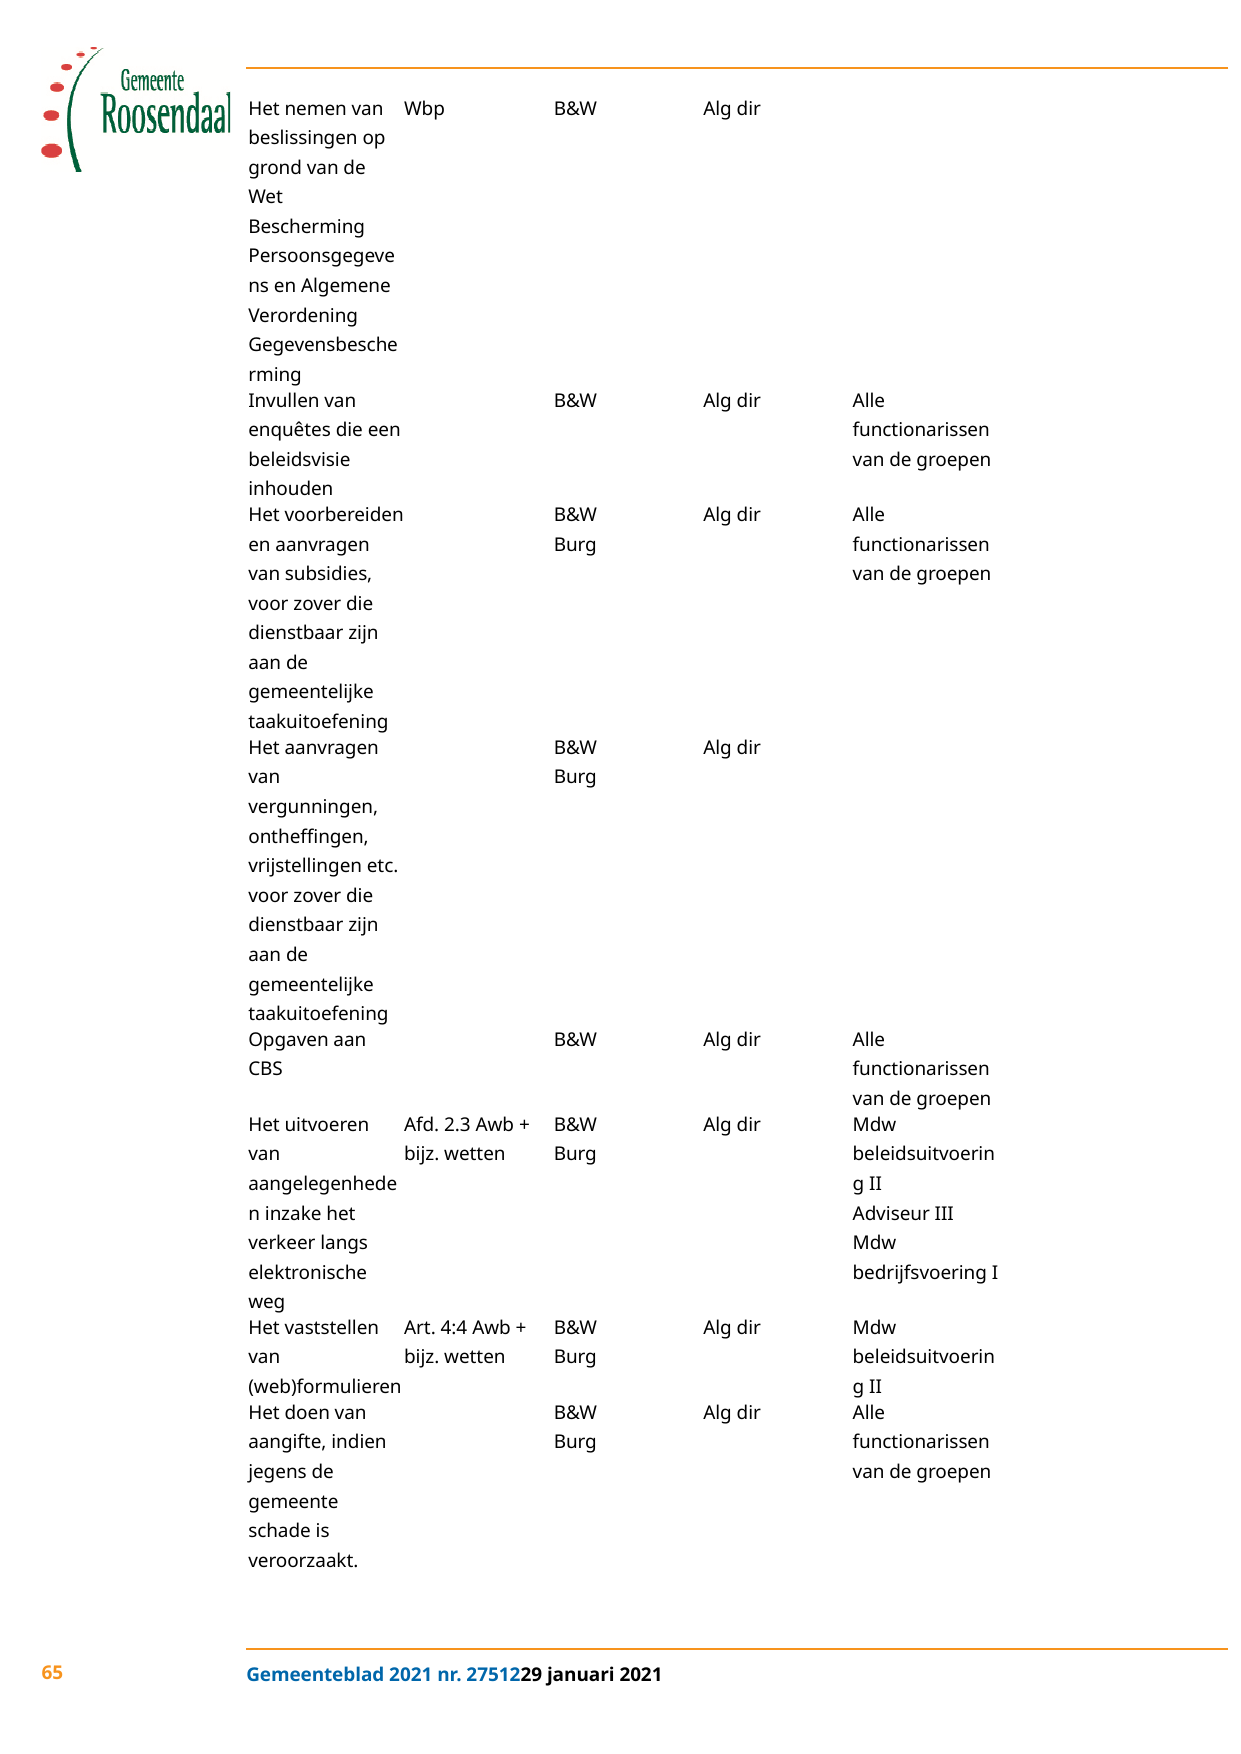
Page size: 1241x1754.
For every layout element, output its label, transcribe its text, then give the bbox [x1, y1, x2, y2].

table_cell B&W [554, 95, 703, 387]
table_cell Alle functionarissen van de groepen [853, 1399, 1002, 1573]
table_cell [1002, 1399, 1152, 1573]
table_cell Alg dir [703, 387, 852, 501]
table_cell B&W Burg [554, 1111, 703, 1314]
table_cell B&W [554, 387, 703, 501]
table_cell Het uitvoeren van aangelegenheden inzake het verkeer langs elektronische weg [248, 1111, 404, 1314]
table_cell Alg dir [703, 734, 852, 1026]
table_cell B&W Burg [554, 734, 703, 1026]
table_cell Afd. 2.3 Awb + bijz. wetten [404, 1111, 553, 1314]
table_cell Mdw beleidsuitvoering II Adviseur III Mdw bedrijfsvoering I [853, 1111, 1002, 1314]
table_cell Het vaststellen van (web)formulieren [248, 1314, 404, 1399]
table_cell Alg dir [703, 1026, 852, 1111]
table_cell Alle functionarissen van de groepen [853, 501, 1002, 734]
table_cell Alle functionarissen van de groepen [853, 387, 1002, 501]
table_cell Mdw beleidsuitvoering II [853, 1314, 1002, 1399]
table_cell [1002, 95, 1152, 387]
table_cell B&W Burg [554, 1314, 703, 1399]
table_cell [853, 95, 1002, 387]
table_cell [404, 734, 553, 1026]
table_cell Alg dir [703, 95, 852, 387]
table_cell Het voorbereiden en aanvragen van subsidies, voor zover die dienstbaar zijn aan de gemeentelijke taakuitoefening [248, 501, 404, 734]
table_cell [1002, 1111, 1152, 1314]
table_cell [1002, 501, 1152, 734]
table_cell [404, 1399, 553, 1573]
table_cell Het doen van aangifte, indien jegens de gemeente schade is veroorzaakt. [248, 1399, 404, 1573]
table_cell Het aanvragen van vergunningen, ontheffingen, vrijstellingen etc. voor zover die dienstbaar zijn aan de gemeentelijke taakuitoefening [248, 734, 404, 1026]
table_cell B&W [554, 1026, 703, 1111]
table_cell Alg dir [703, 1111, 852, 1314]
table_cell B&W Burg [554, 1399, 703, 1573]
table_cell [404, 501, 553, 734]
table_cell [1002, 734, 1152, 1026]
table_cell Alg dir [703, 501, 852, 734]
table_cell Invullen van enquêtes die een beleidsvisie inhouden [248, 387, 404, 501]
table_cell Alle functionarissen van de groepen [853, 1026, 1002, 1111]
table_cell Alg dir [703, 1399, 852, 1573]
table_cell [853, 734, 1002, 1026]
table_cell [404, 387, 553, 501]
table_cell Art. 4:4 Awb + bijz. wetten [404, 1314, 553, 1399]
table_cell Alg dir [703, 1314, 852, 1399]
table_cell [1002, 387, 1152, 501]
table_cell [1002, 1314, 1152, 1399]
table_cell Het nemen van beslissingen op grond van de Wet Bescherming Persoonsgegevens en Algemene Verordening Gegevensbescherming [248, 95, 404, 387]
table_cell Wbp [404, 95, 553, 387]
table_cell B&W Burg [554, 501, 703, 734]
table_cell Opgaven aan CBS [248, 1026, 404, 1111]
table_cell [404, 1026, 553, 1111]
table_cell [1002, 1026, 1152, 1111]
picture [41, 47, 231, 172]
